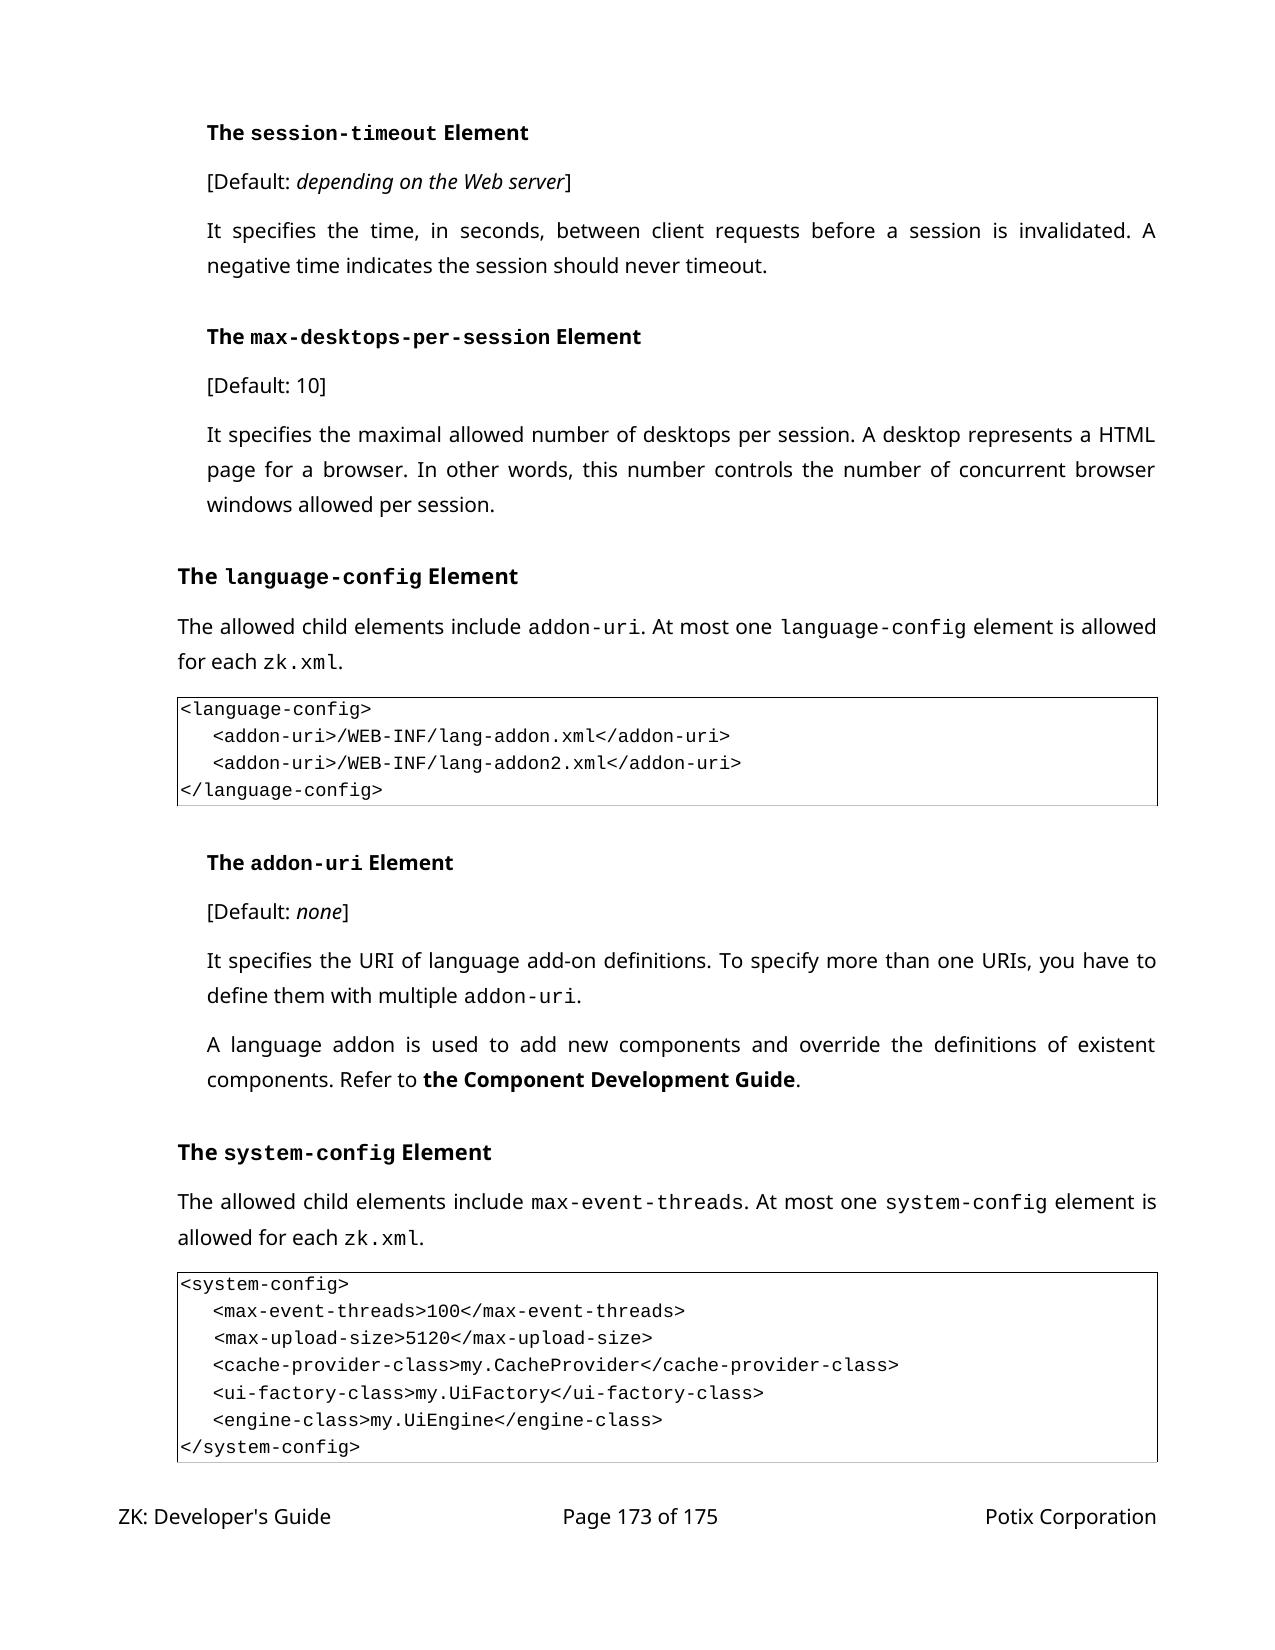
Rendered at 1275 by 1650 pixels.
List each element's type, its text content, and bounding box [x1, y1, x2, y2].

text The allowed child elements include max-event-threads. At most one system-config element is allowed for each zk.xml. [177, 1187, 1157, 1251]
subtitle The language-config Element [177, 561, 1157, 591]
text [Default: none] [207, 897, 1157, 925]
subtitle The system-config Element [177, 1136, 1157, 1166]
text <engine-class>my.UiEngine</engine-class> [178, 1408, 1157, 1432]
subtitle The addon-uri Element [207, 848, 1157, 877]
text It specifies the maximal allowed number of desktops per session. A desktop represents a HTML page for a browser. In other words, this number controls the number of concurrent browser windows allowed per session. [207, 420, 1157, 519]
subtitle The max-desktops-per-session Element [207, 322, 1157, 351]
text <ui-factory-class>my.UiFactory</ui-factory-class> [178, 1381, 1157, 1405]
text It specifies the URI of language add-on definitions. To specify more than one URIs, you have to define them with multiple addon-uri. [207, 946, 1157, 1010]
text [Default: depending on the Web server] [207, 167, 1157, 196]
text <max-event-threads>100</max-event-threads> [178, 1299, 1157, 1323]
text <addon-uri>/WEB-INF/lang-addon2.xml</addon-uri> [178, 751, 1157, 775]
subtitle The session-timeout Element [207, 118, 1157, 147]
text [Default: 10] [207, 371, 1157, 399]
text <addon-uri>/WEB-INF/lang-addon.xml</addon-uri> [178, 724, 1157, 748]
text It specifies the time, in seconds, between client requests before a session is invalidated. A negative time indicates the session should never timeout. [207, 216, 1157, 279]
text <max-upload-size>5120</max-upload-size> [178, 1326, 1157, 1350]
text <language-config> [178, 698, 1157, 721]
text The allowed child elements include addon-uri. At most one language-config element is allowed for each zk.xml. [177, 612, 1157, 676]
text <system-config> [178, 1273, 1157, 1296]
text <cache-provider-class>my.CacheProvider</cache-provider-class> [178, 1353, 1157, 1378]
text A language addon is used to add new components and override the definitions of existent components. Refer to the Component Development Guide. [207, 1030, 1157, 1094]
text </language-config> [178, 778, 1157, 805]
text </system-config> [178, 1435, 1157, 1462]
